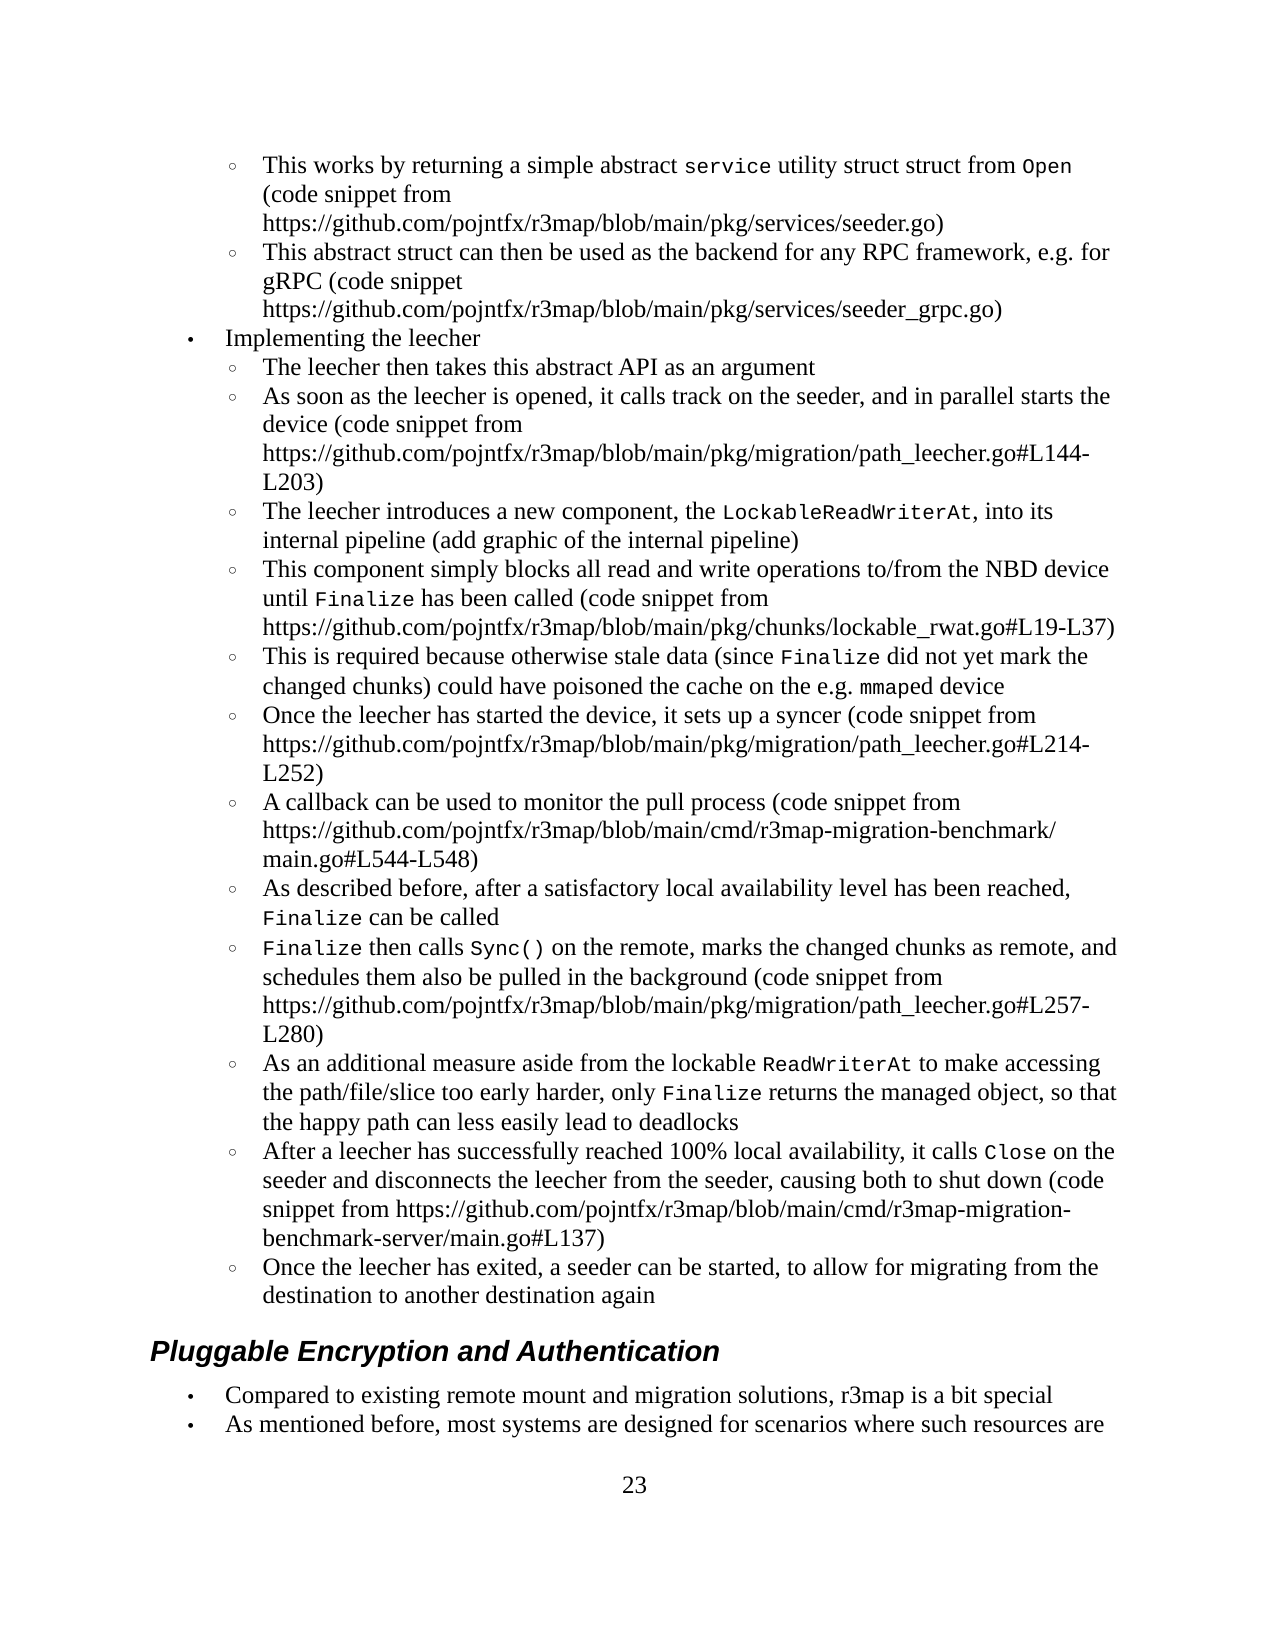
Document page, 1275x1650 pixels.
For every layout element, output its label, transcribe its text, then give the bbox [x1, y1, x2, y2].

list As an additional measure aside from the lockable ReadWriterAt to make accessing the path/file/slice too early harder, only Finalize returns the managed object, so that the happy path can less easily lead to deadlocks [225, 1048, 1125, 1136]
list As described before, after a satisfactory local availability level has been reached, Finalize can be called [225, 873, 1125, 932]
list Once the leecher has exited, a seeder can be started, to allow for migrating from the destination to another destination again [225, 1252, 1125, 1309]
list This is required because otherwise stale data (since Finalize did not yet mark the changed chunks) could have poisoned the cache on the e.g. mmaped device [225, 641, 1125, 700]
list This component simply blocks all read and write operations to/from the NBD device until Finalize has been called (code snippet from https://github.com/pojntfx/r3map/blob/main/pkg/chunks/lockable_rwat.go#L19-L37) [225, 554, 1125, 641]
list Implementing the leecher [187, 323, 1125, 352]
subtitle Pluggable Encryption and Authentication [150, 1334, 1125, 1368]
list As soon as the leecher is opened, it calls track on the seeder, and in parallel starts the device (code snippet from https://github.com/pojntfx/r3map/blob/main/pkg/migration/path_leecher.go#L144-L203) [225, 381, 1125, 496]
list The leecher then takes this abstract API as an argument [225, 352, 1125, 381]
list This abstract struct can then be used as the backend for any RPC framework, e.g. for gRPC (code snippet https://github.com/pojntfx/r3map/blob/main/pkg/services/seeder_grpc.go) [225, 237, 1125, 323]
list The leecher introduces a new component, the LockableReadWriterAt, into its internal pipeline (add graphic of the internal pipeline) [225, 496, 1125, 554]
list Once the leecher has started the device, it sets up a syncer (code snippet from https://github.com/pojntfx/r3map/blob/main/pkg/migration/path_leecher.go#L214-L252) [225, 700, 1125, 787]
list This works by returning a simple abstract service utility struct struct from Open (code snippet from https://github.com/pojntfx/r3map/blob/main/pkg/services/seeder.go) [225, 150, 1125, 237]
list After a leecher has successfully reached 100% local availability, it calls Close on the seeder and disconnects the leecher from the seeder, causing both to shut down (code snippet from https://github.com/pojntfx/r3map/blob/main/cmd/r3map-migration-benchmark-server/main.go#L137) [225, 1136, 1125, 1252]
list A callback can be used to monitor the pull process (code snippet from https://github.com/pojntfx/r3map/blob/main/cmd/r3map-migration-benchmark/main.go#L544-L548) [225, 787, 1125, 873]
list Finalize then calls Sync() on the remote, marks the changed chunks as remote, and schedules them also be pulled in the background (code snippet from https://github.com/pojntfx/r3map/blob/main/pkg/migration/path_leecher.go#L257-L280) [225, 932, 1125, 1048]
list As mentioned before, most systems are designed for scenarios where such resources are [187, 1409, 1125, 1438]
list Compared to existing remote mount and migration solutions, r3map is a bit special [187, 1380, 1125, 1409]
